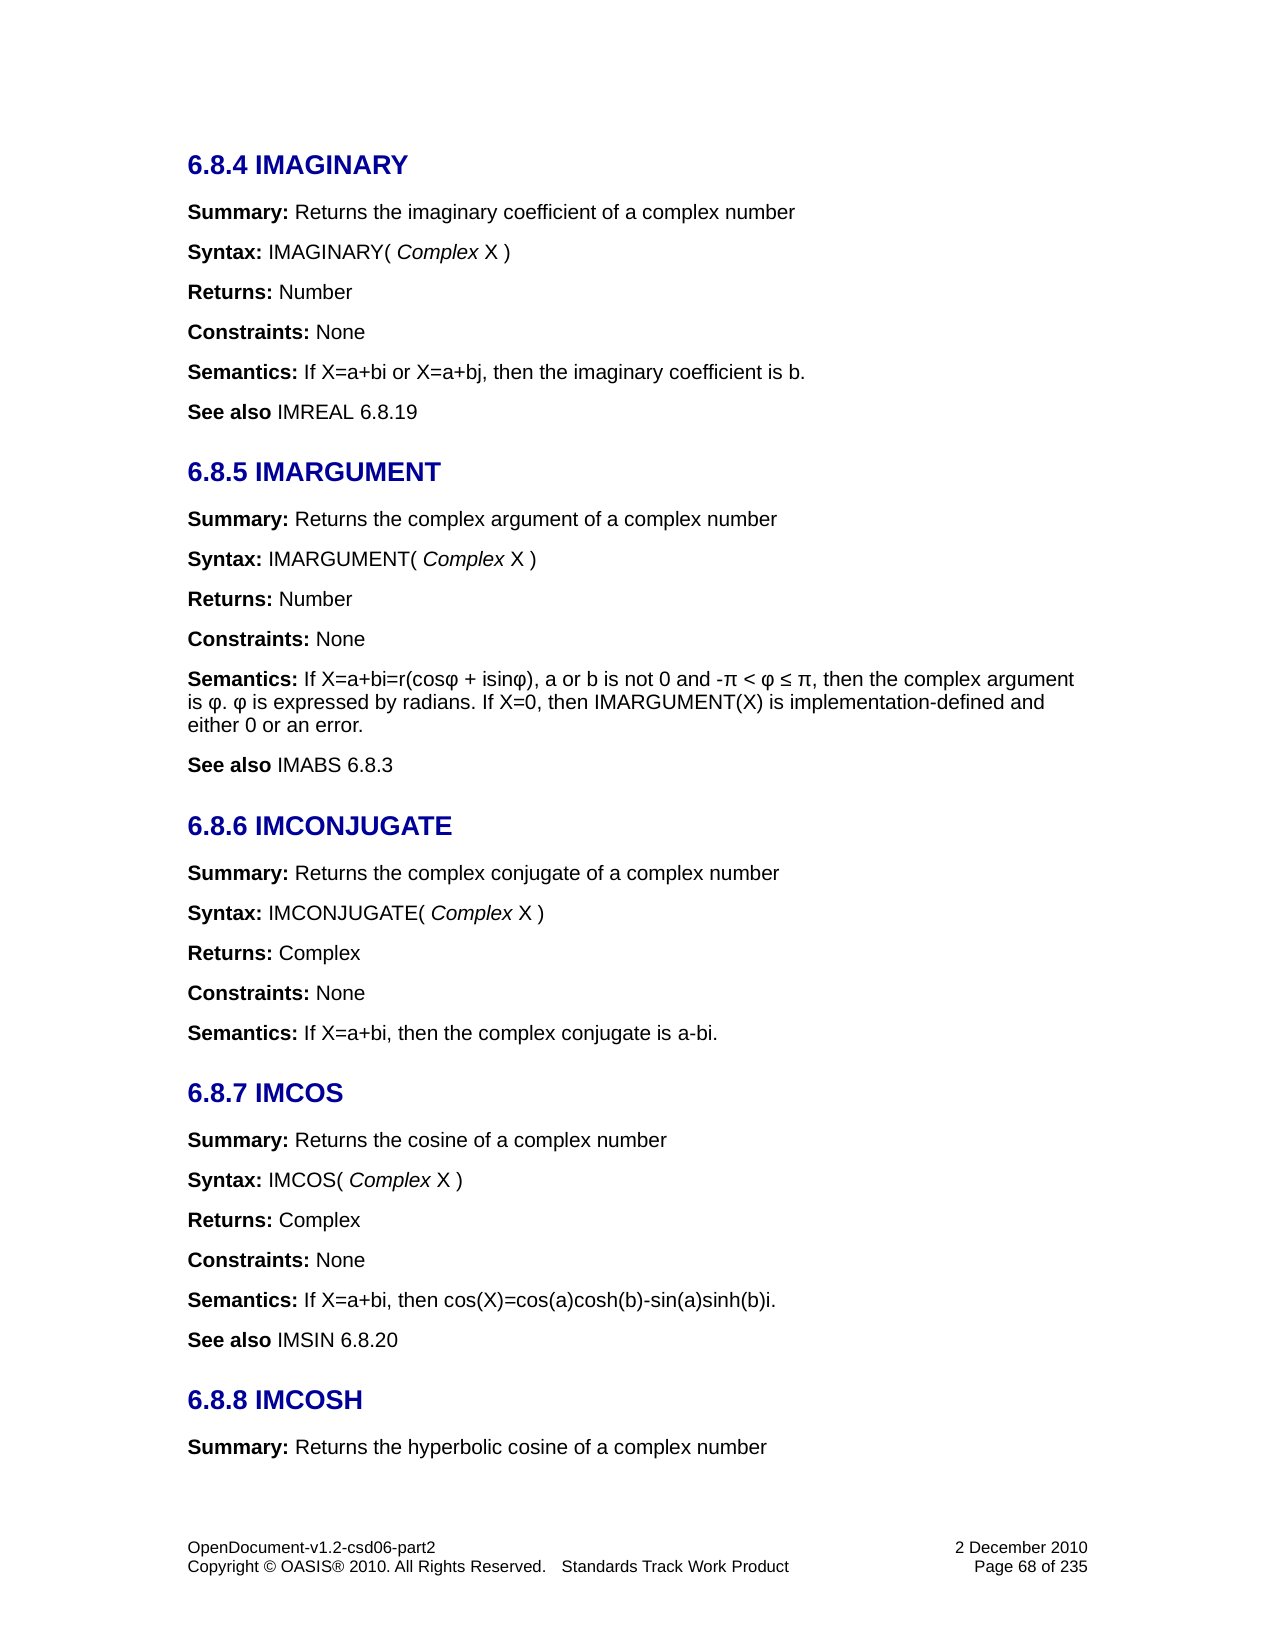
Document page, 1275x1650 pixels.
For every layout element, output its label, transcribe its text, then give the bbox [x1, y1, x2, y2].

text Returns: Number [187, 281, 1088, 304]
subtitle IMCONJUGATE [187, 811, 1088, 841]
text Constraints: None [187, 981, 1088, 1004]
text See also IMREAL 6.8.19 [187, 401, 1088, 424]
text See also IMSIN 6.8.20 [187, 1328, 1088, 1352]
subtitle IMARGUMENT [187, 457, 1088, 487]
text See also IMABS 6.8.3 [187, 754, 1088, 777]
text Syntax: IMARGUMENT( Complex X ) [187, 548, 1088, 571]
subtitle IMCOSH [187, 1385, 1088, 1415]
text Summary: Returns the complex argument of a complex number [187, 508, 1088, 531]
text Returns: Number [187, 588, 1088, 611]
text Semantics: If X=a+bi, then the complex conjugate is a-bi. [187, 1021, 1088, 1044]
text Syntax: IMCOS( Complex X ) [187, 1169, 1088, 1192]
text Summary: Returns the cosine of a complex number [187, 1129, 1088, 1152]
text Constraints: None [187, 321, 1088, 344]
text Returns: Complex [187, 941, 1088, 965]
text Semantics: If X=a+bi=r(cosφ + isinφ), a or b is not 0 and -π < φ ≤ π, then the complex argument is φ. φ is expressed by radians. If X=0, then IMARGUMENT(X) is implementation-defined and either 0 or an error. [187, 668, 1088, 737]
text Constraints: None [187, 1248, 1088, 1272]
text Constraints: None [187, 628, 1088, 651]
text Returns: Complex [187, 1209, 1088, 1232]
text Syntax: IMAGINARY( Complex X ) [187, 241, 1088, 264]
text Semantics: If X=a+bi or X=a+bj, then the imaginary coefficient is b. [187, 361, 1088, 384]
subtitle IMCOS [187, 1078, 1088, 1108]
text Semantics: If X=a+bi, then cos(X)=cos(a)cosh(b)-sin(a)sinh(b)i. [187, 1288, 1088, 1312]
text Summary: Returns the hyperbolic cosine of a complex number [187, 1436, 1088, 1459]
subtitle IMAGINARY [187, 150, 1088, 180]
text Summary: Returns the imaginary coefficient of a complex number [187, 201, 1088, 224]
text Syntax: IMCONJUGATE( Complex X ) [187, 902, 1088, 925]
text Summary: Returns the complex conjugate of a complex number [187, 862, 1088, 885]
